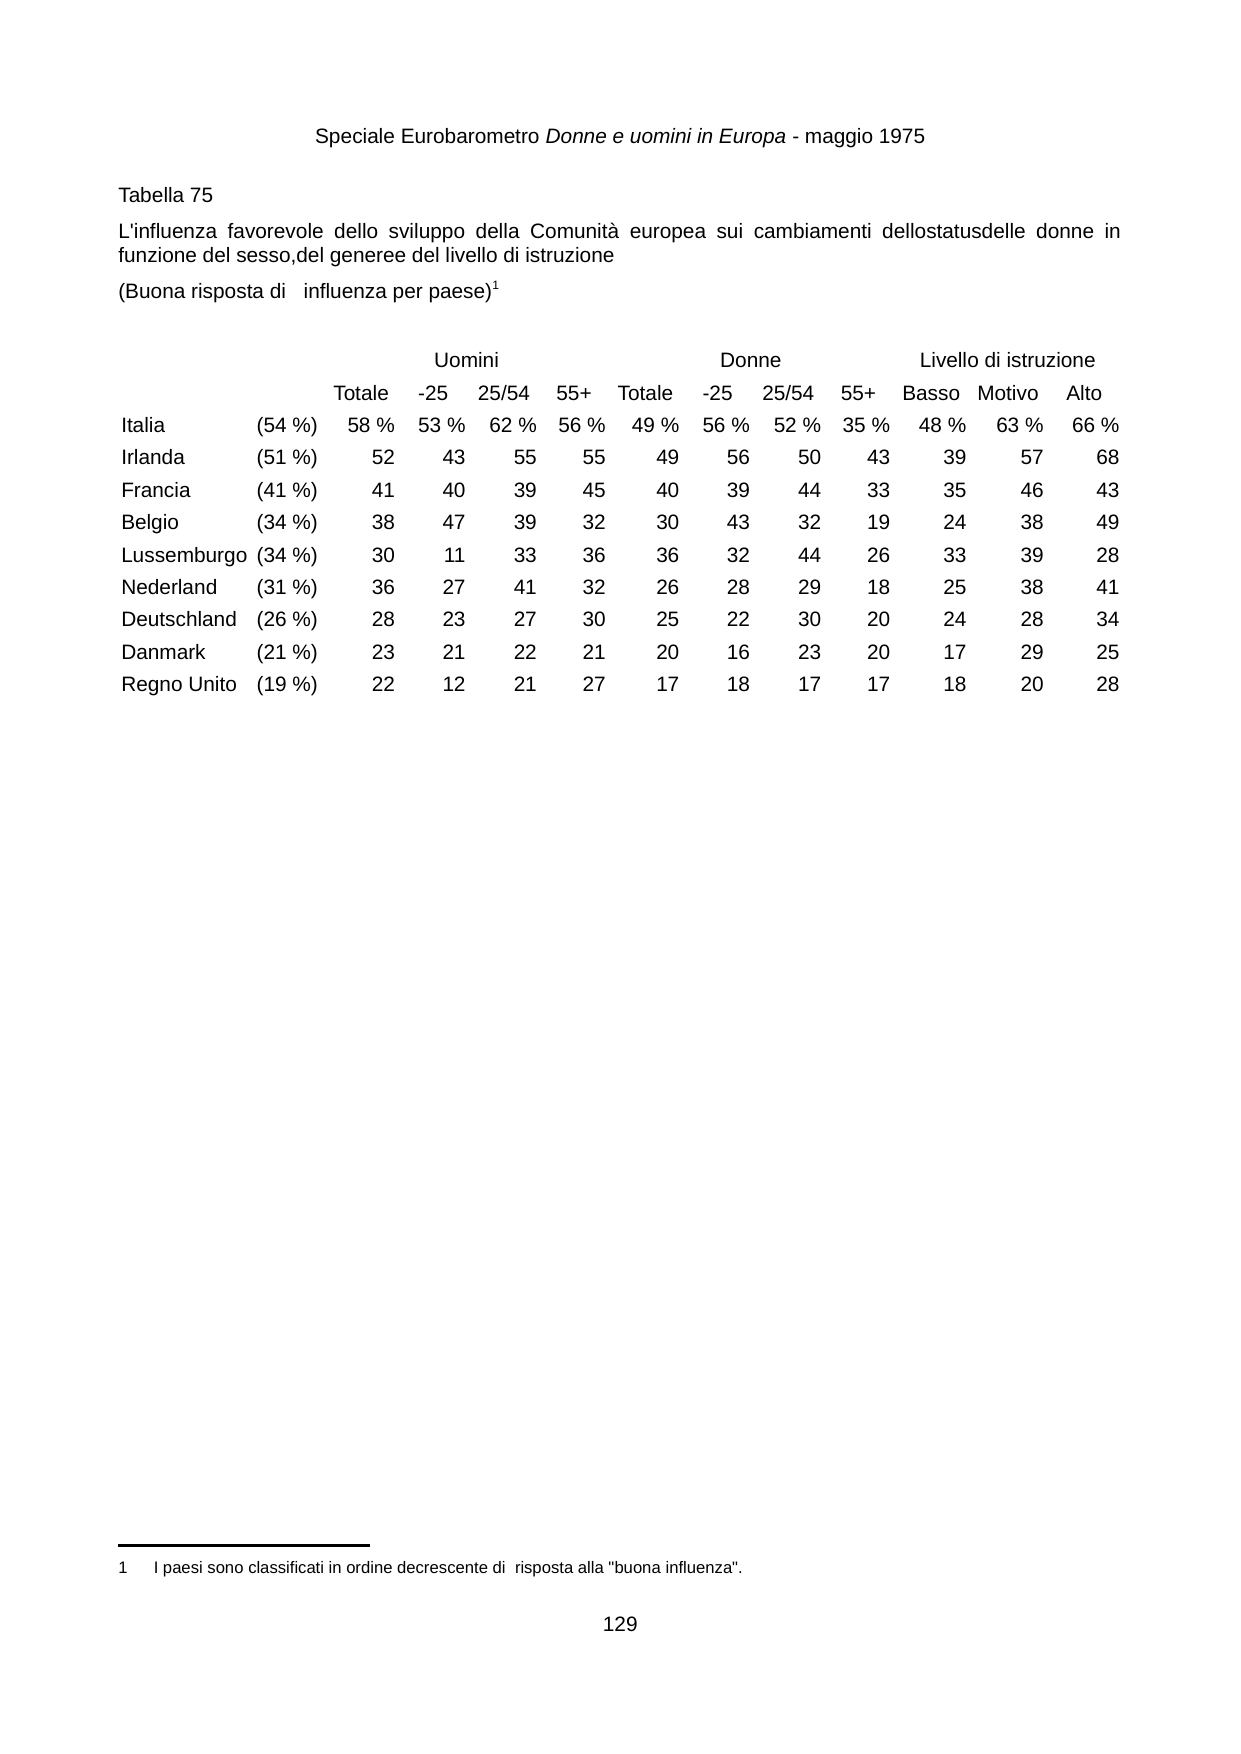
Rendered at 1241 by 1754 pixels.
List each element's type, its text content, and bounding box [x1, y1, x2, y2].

table_cell 17 [609, 668, 682, 700]
table_cell 25/54 [753, 376, 824, 409]
table_cell 43 [1046, 474, 1122, 506]
table_cell 38 [324, 506, 398, 538]
table_cell 52 % [753, 409, 824, 441]
table_cell Motivo [969, 376, 1046, 409]
table_cell (26 %) [254, 603, 324, 635]
table_cell Italia [118, 409, 253, 441]
table_cell 25 [1046, 635, 1122, 668]
table_cell 26 [609, 571, 682, 603]
table_cell 47 [398, 506, 468, 538]
table_cell 39 [682, 474, 752, 506]
table_cell 41 [468, 571, 539, 603]
table_cell 52 [324, 441, 398, 473]
table_cell 20 [824, 635, 893, 668]
table_cell 55+ [824, 376, 893, 409]
table_cell 33 [468, 538, 539, 571]
table_cell 24 [893, 603, 969, 635]
table_cell 28 [1046, 538, 1122, 571]
table_cell 39 [969, 538, 1046, 571]
table_header Livello di istruzione [893, 344, 1122, 376]
table_cell 68 [1046, 441, 1122, 473]
table_cell Nederland [118, 571, 253, 603]
table_cell 58 % [324, 409, 398, 441]
table_cell (21 %) [254, 635, 324, 668]
table_cell 66 % [1046, 409, 1122, 441]
table_header Donne [609, 344, 893, 376]
table_cell (41 %) [254, 474, 324, 506]
table_cell 36 [609, 538, 682, 571]
table_cell 41 [324, 474, 398, 506]
table_cell 32 [682, 538, 752, 571]
table_header [254, 344, 324, 376]
table_cell 17 [893, 635, 969, 668]
table_cell 25/54 [468, 376, 539, 409]
table_cell Lussemburgo [118, 538, 253, 571]
text L'influenza favorevole dello sviluppo della Comunità europea sui cambiamenti dellostatusdelle donne in funzione del sesso,del generee del livello di istruzione [118, 219, 1122, 267]
table_cell 45 [539, 474, 608, 506]
table_cell 29 [753, 571, 824, 603]
table_cell 48 % [893, 409, 969, 441]
text I paesi sono classificati in ordine decrescente di risposta alla "buona influenza". [118, 1557, 1122, 1577]
table_cell 18 [893, 668, 969, 700]
table_cell 32 [539, 506, 608, 538]
table_cell 50 [753, 441, 824, 473]
table_cell 56 % [539, 409, 608, 441]
table_cell 57 [969, 441, 1046, 473]
table_cell 23 [324, 635, 398, 668]
table_cell [254, 376, 324, 409]
table_cell Totale [324, 376, 398, 409]
table_cell 63 % [969, 409, 1046, 441]
table_cell 28 [682, 571, 752, 603]
table_cell 39 [468, 474, 539, 506]
table_cell 21 [539, 635, 608, 668]
table_cell (54 %) [254, 409, 324, 441]
table_cell 40 [609, 474, 682, 506]
table_cell 24 [893, 506, 969, 538]
table_cell 30 [324, 538, 398, 571]
table_cell 25 [609, 603, 682, 635]
table_cell 44 [753, 538, 824, 571]
table_cell 39 [468, 506, 539, 538]
table_cell Irlanda [118, 441, 253, 473]
table_cell 44 [753, 474, 824, 506]
table_cell 34 [1046, 603, 1122, 635]
table_cell 49 [1046, 506, 1122, 538]
table_cell 12 [398, 668, 468, 700]
table_cell 20 [824, 603, 893, 635]
table_cell 22 [468, 635, 539, 668]
text Tabella 75 [118, 183, 1122, 207]
table_header [118, 344, 253, 376]
table_cell 26 [824, 538, 893, 571]
table_cell 36 [539, 538, 608, 571]
table_cell 25 [893, 571, 969, 603]
table_header Uomini [324, 344, 608, 376]
table_cell 18 [682, 668, 752, 700]
table_cell 38 [969, 571, 1046, 603]
table_cell 28 [969, 603, 1046, 635]
table_cell 17 [824, 668, 893, 700]
table_cell 33 [893, 538, 969, 571]
table_cell 36 [324, 571, 398, 603]
table_cell 20 [969, 668, 1046, 700]
table_cell 27 [398, 571, 468, 603]
table_cell 16 [682, 635, 752, 668]
table_cell 27 [468, 603, 539, 635]
table_cell 32 [539, 571, 608, 603]
table_cell 19 [824, 506, 893, 538]
table_cell (31 %) [254, 571, 324, 603]
table_cell Regno Unito [118, 668, 253, 700]
table_cell 11 [398, 538, 468, 571]
table_cell 28 [1046, 668, 1122, 700]
table_cell -25 [398, 376, 468, 409]
table_cell Totale [609, 376, 682, 409]
table_cell Danmark [118, 635, 253, 668]
table_cell (51 %) [254, 441, 324, 473]
text (Buona risposta di influenza per paese) [118, 278, 1122, 302]
table_cell 27 [539, 668, 608, 700]
table_cell 35 [893, 474, 969, 506]
table_cell 33 [824, 474, 893, 506]
table_cell -25 [682, 376, 752, 409]
table_cell 22 [682, 603, 752, 635]
table_cell 49 [609, 441, 682, 473]
table_cell Belgio [118, 506, 253, 538]
table_cell 22 [324, 668, 398, 700]
table_cell Basso [893, 376, 969, 409]
table_cell 17 [753, 668, 824, 700]
table_cell 20 [609, 635, 682, 668]
table_cell 23 [753, 635, 824, 668]
table_cell 56 % [682, 409, 752, 441]
table_cell (34 %) [254, 538, 324, 571]
table_cell Alto [1046, 376, 1122, 409]
table_cell 18 [824, 571, 893, 603]
table_cell 43 [682, 506, 752, 538]
table_cell 53 % [398, 409, 468, 441]
table_cell 29 [969, 635, 1046, 668]
table_cell 56 [682, 441, 752, 473]
table_cell 21 [468, 668, 539, 700]
table_cell 55 [468, 441, 539, 473]
table_cell [118, 376, 253, 409]
table_cell 35 % [824, 409, 893, 441]
table_cell 43 [398, 441, 468, 473]
table_cell 23 [398, 603, 468, 635]
table_cell 49 % [609, 409, 682, 441]
table_cell 30 [753, 603, 824, 635]
table_cell 55 [539, 441, 608, 473]
table_cell 41 [1046, 571, 1122, 603]
table_cell Francia [118, 474, 253, 506]
table_cell 30 [539, 603, 608, 635]
table_cell Deutschland [118, 603, 253, 635]
table_cell 38 [969, 506, 1046, 538]
table_cell 28 [324, 603, 398, 635]
table_cell 43 [824, 441, 893, 473]
table_cell (19 %) [254, 668, 324, 700]
table_cell 62 % [468, 409, 539, 441]
table_cell 30 [609, 506, 682, 538]
table_cell 40 [398, 474, 468, 506]
table_cell (34 %) [254, 506, 324, 538]
table_cell 32 [753, 506, 824, 538]
table_cell 21 [398, 635, 468, 668]
table_cell 46 [969, 474, 1046, 506]
table_cell 39 [893, 441, 969, 473]
table_cell 55+ [539, 376, 608, 409]
